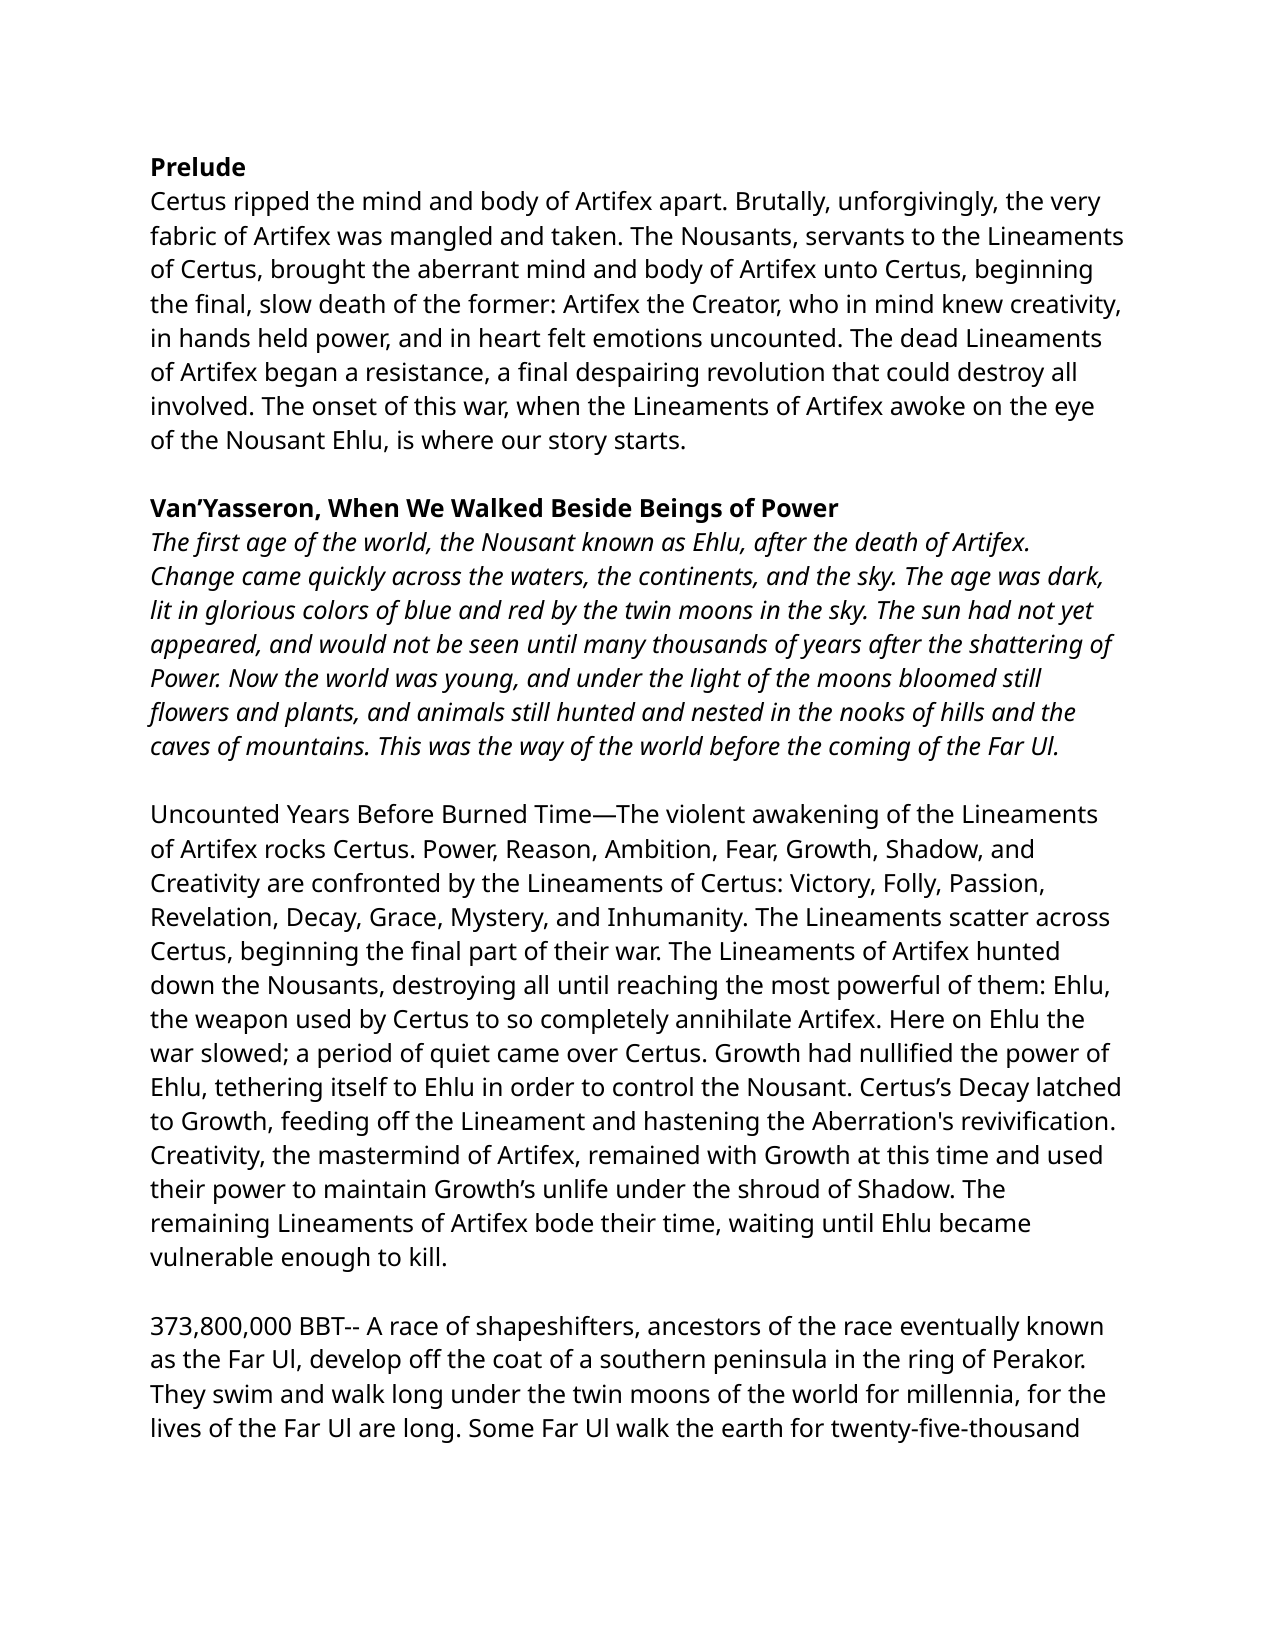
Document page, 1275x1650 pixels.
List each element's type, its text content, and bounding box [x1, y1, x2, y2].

text The first age of the world, the Nousant known as Ehlu, after the death of Artifex. Change came quickly across the waters, the continents, and the sky. The age was dark, lit in glorious colors of blue and red by the twin moons in the sky. The sun had not yet appeared, and would not be seen until many thousands of years after the shattering of Power. Now the world was young, and under the light of the moons bloomed still flowers and plants, and animals still hunted and nested in the nooks of hills and the caves of mountains. This was the way of the world before the coming of the Far Ul. [150, 525, 1125, 763]
text Prelude [150, 150, 1125, 184]
text Uncounted Years Before Burned Time—The violent awakening of the Lineaments of Artifex rocks Certus. Power, Reason, Ambition, Fear, Growth, Shadow, and Creativity are confronted by the Lineaments of Certus: Victory, Folly, Passion, Revelation, Decay, Grace, Mystery, and Inhumanity. The Lineaments scatter across Certus, beginning the final part of their war. The Lineaments of Artifex hunted down the Nousants, destroying all until reaching the most powerful of them: Ehlu, the weapon used by Certus to so completely annihilate Artifex. Here on Ehlu the war slowed; a period of quiet came over Certus. Growth had nullified the power of Ehlu, tethering itself to Ehlu in order to control the Nousant. Certus’s Decay latched to Growth, feeding off the Lineament and hastening the Aberration's revivification. Creativity, the mastermind of Artifex, remained with Growth at this time and used their power to maintain Growth’s unlife under the shroud of Shadow. The remaining Lineaments of Artifex bode their time, waiting until Ehlu became vulnerable enough to kill. [150, 797, 1125, 1274]
text Van’Yasseron, When We Walked Beside Beings of Power [150, 491, 1125, 525]
text 373,800,000 BBT-- A race of shapeshifters, ancestors of the race eventually known as the Far Ul, develop off the coat of a southern peninsula in the ring of Perakor. They swim and walk long under the twin moons of the world for millennia, for the lives of the Far Ul are long. Some Far Ul walk the earth for twenty-five-thousand [150, 1308, 1125, 1444]
text Certus ripped the mind and body of Artifex apart. Brutally, unforgivingly, the very fabric of Artifex was mangled and taken. The Nousants, servants to the Lineaments of Certus, brought the aberrant mind and body of Artifex unto Certus, beginning the final, slow death of the former: Artifex the Creator, who in mind knew creativity, in hands held power, and in heart felt emotions uncounted. The dead Lineaments of Artifex began a resistance, a final despairing revolution that could destroy all involved. The onset of this war, when the Lineaments of Artifex awoke on the eye of the Nousant Ehlu, is where our story starts. [150, 184, 1125, 457]
